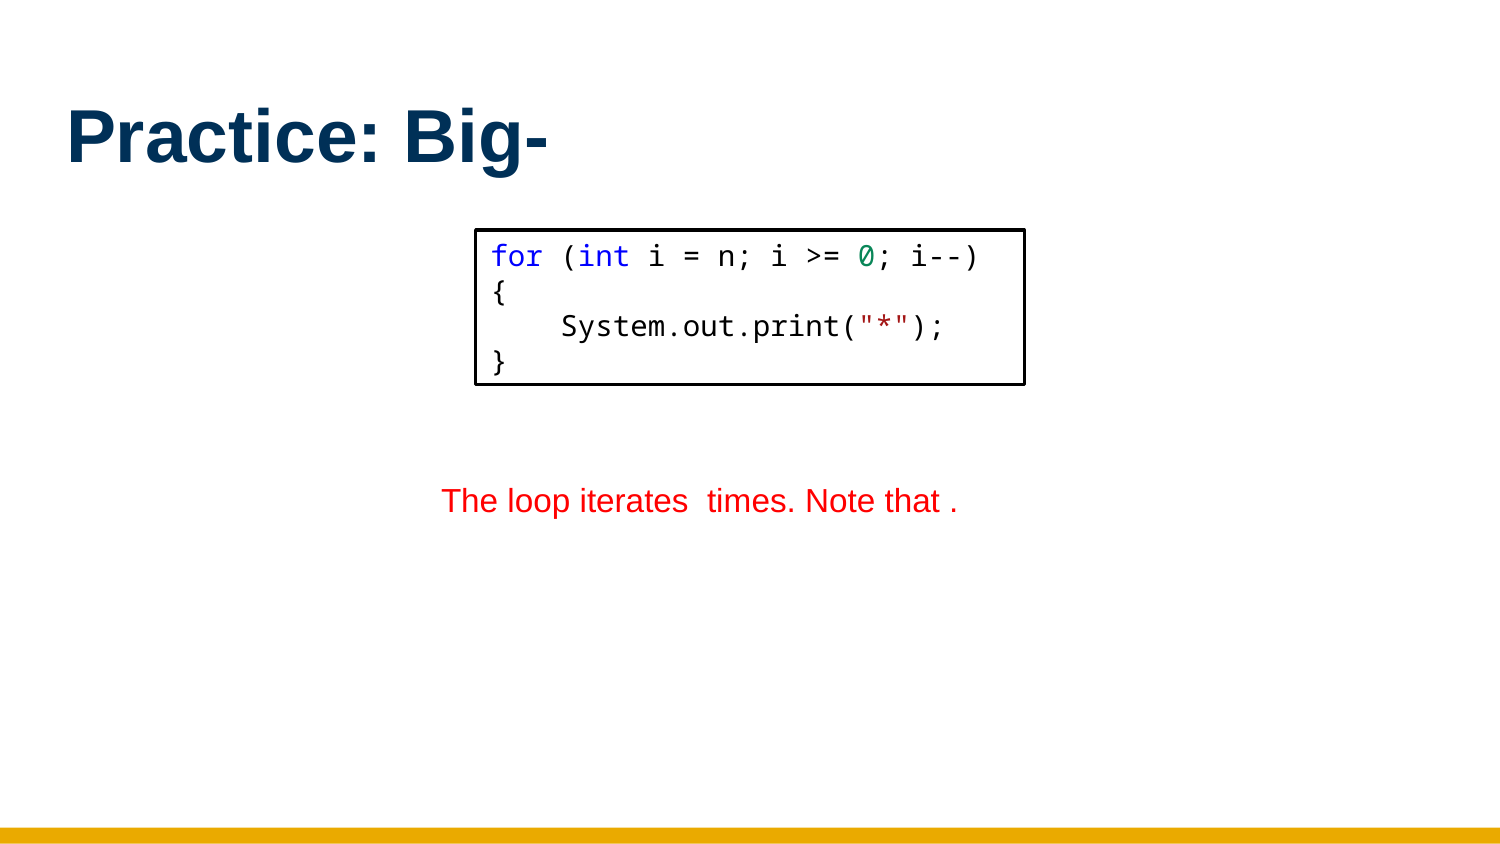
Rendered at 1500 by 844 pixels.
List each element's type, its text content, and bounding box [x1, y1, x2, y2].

text_box for (int i = n; i >= 0; i--) { System.out.print("*"); } [475, 229, 1025, 385]
text_box The loop iterates times. Note that . [426, 392, 1074, 527]
title Practice: Big- [51, 72, 1449, 189]
